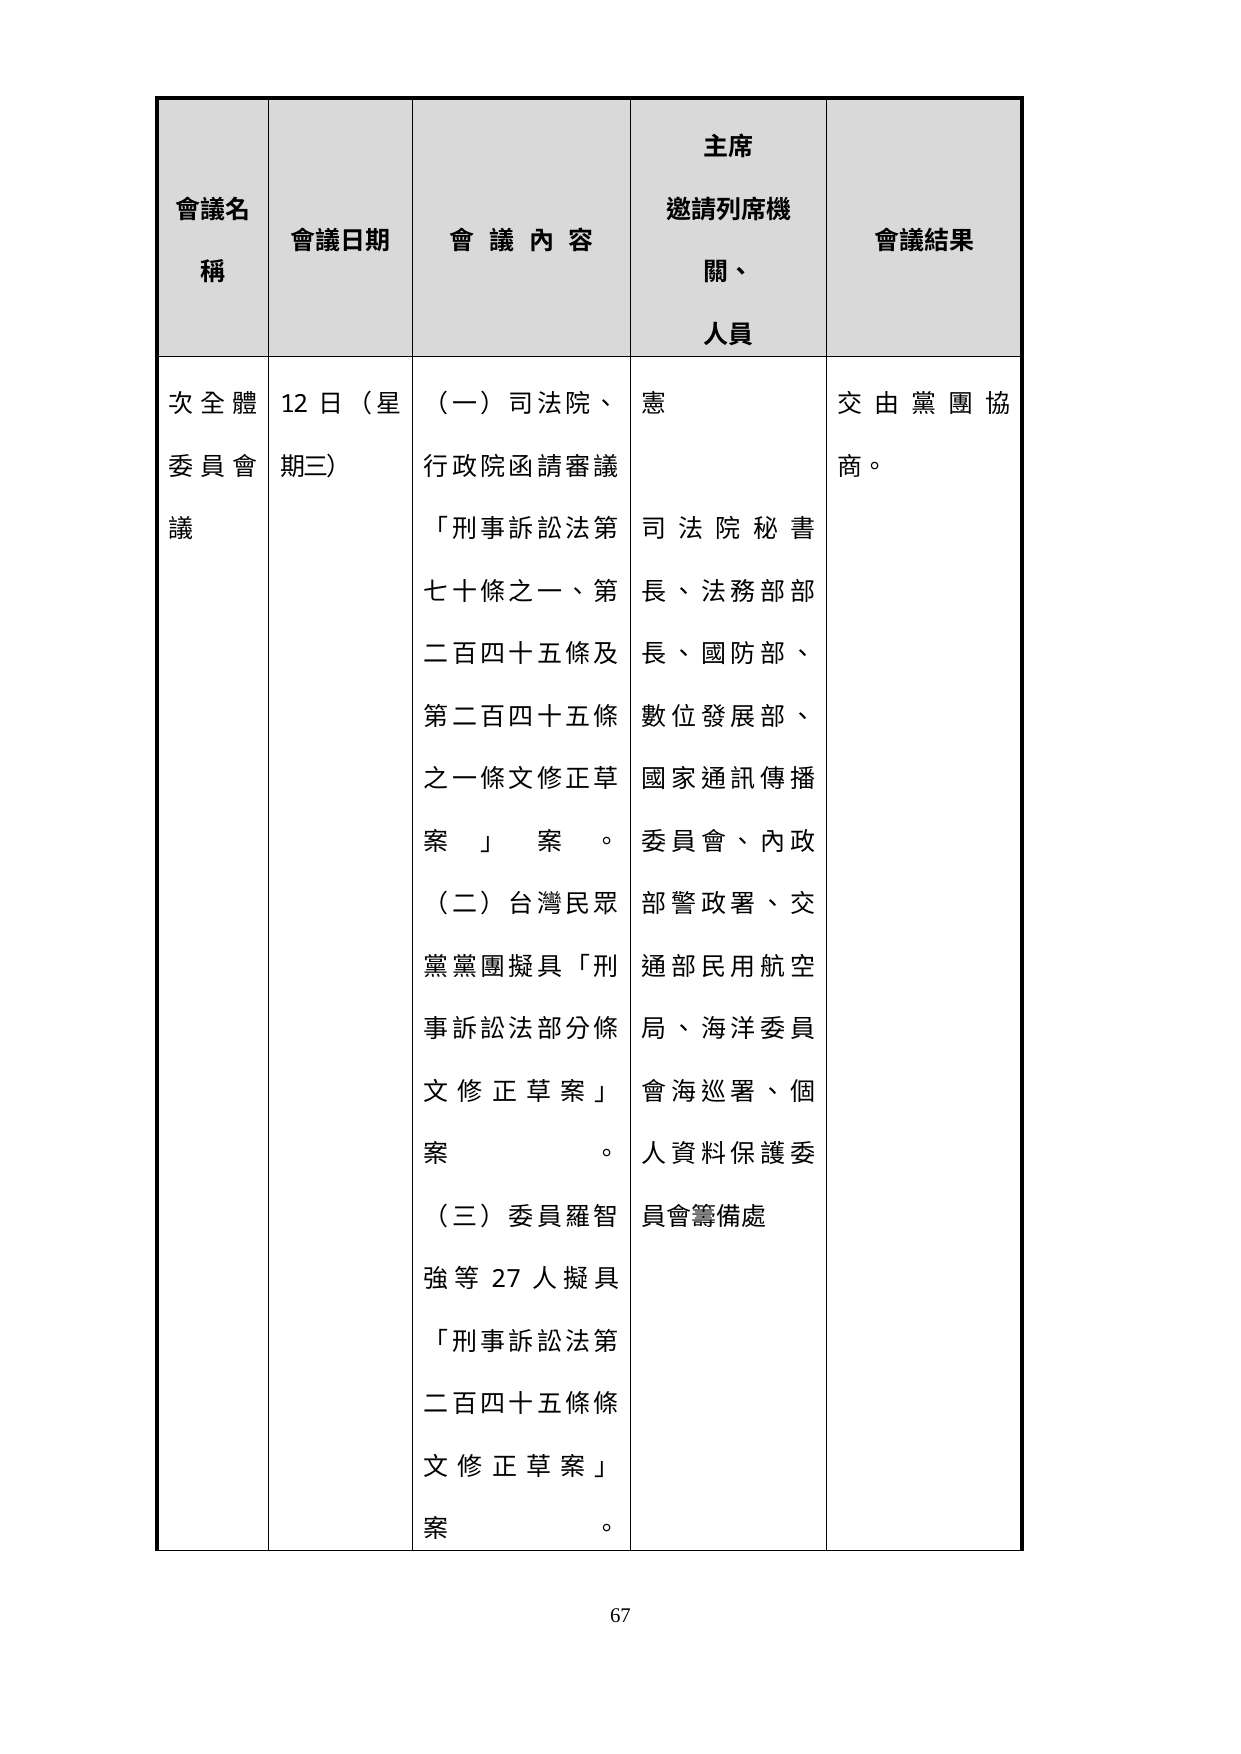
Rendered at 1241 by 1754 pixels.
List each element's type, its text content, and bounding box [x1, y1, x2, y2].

table_header 會議內容 [413, 100, 630, 356]
table_cell （一）司法院、行政院函請審議「刑事訴訟法第七十條之一、第二百四十五條及第二百四十五條之一條文修正草案」案。 （二）台灣民眾黨黨團擬具「刑事訴訟法部分條文修正草案」案。 （三）委員羅智強等27人擬具「刑事訴訟法第二百四十五條條文修正草案」案。 [413, 357, 630, 1550]
table_header 會議結果 [827, 100, 1020, 356]
table_cell 12日（星期三） [269, 357, 412, 1550]
table_cell 次全體委員會議 [159, 357, 268, 1550]
table_header 會議名稱 [159, 100, 268, 356]
table_header 會議日期 [269, 100, 412, 356]
table_cell 憲 司法院秘書長、法務部部長、國防部、數位發展部、國家通訊傳播委員會、內政部警政署、交通部民用航空局、海洋委員會海巡署、個人資料保護委員會籌備處 [631, 357, 826, 1550]
table_header 主席 邀請列席機關、 人員 [631, 100, 826, 356]
table_cell 交由黨團協商。 [827, 357, 1020, 1550]
